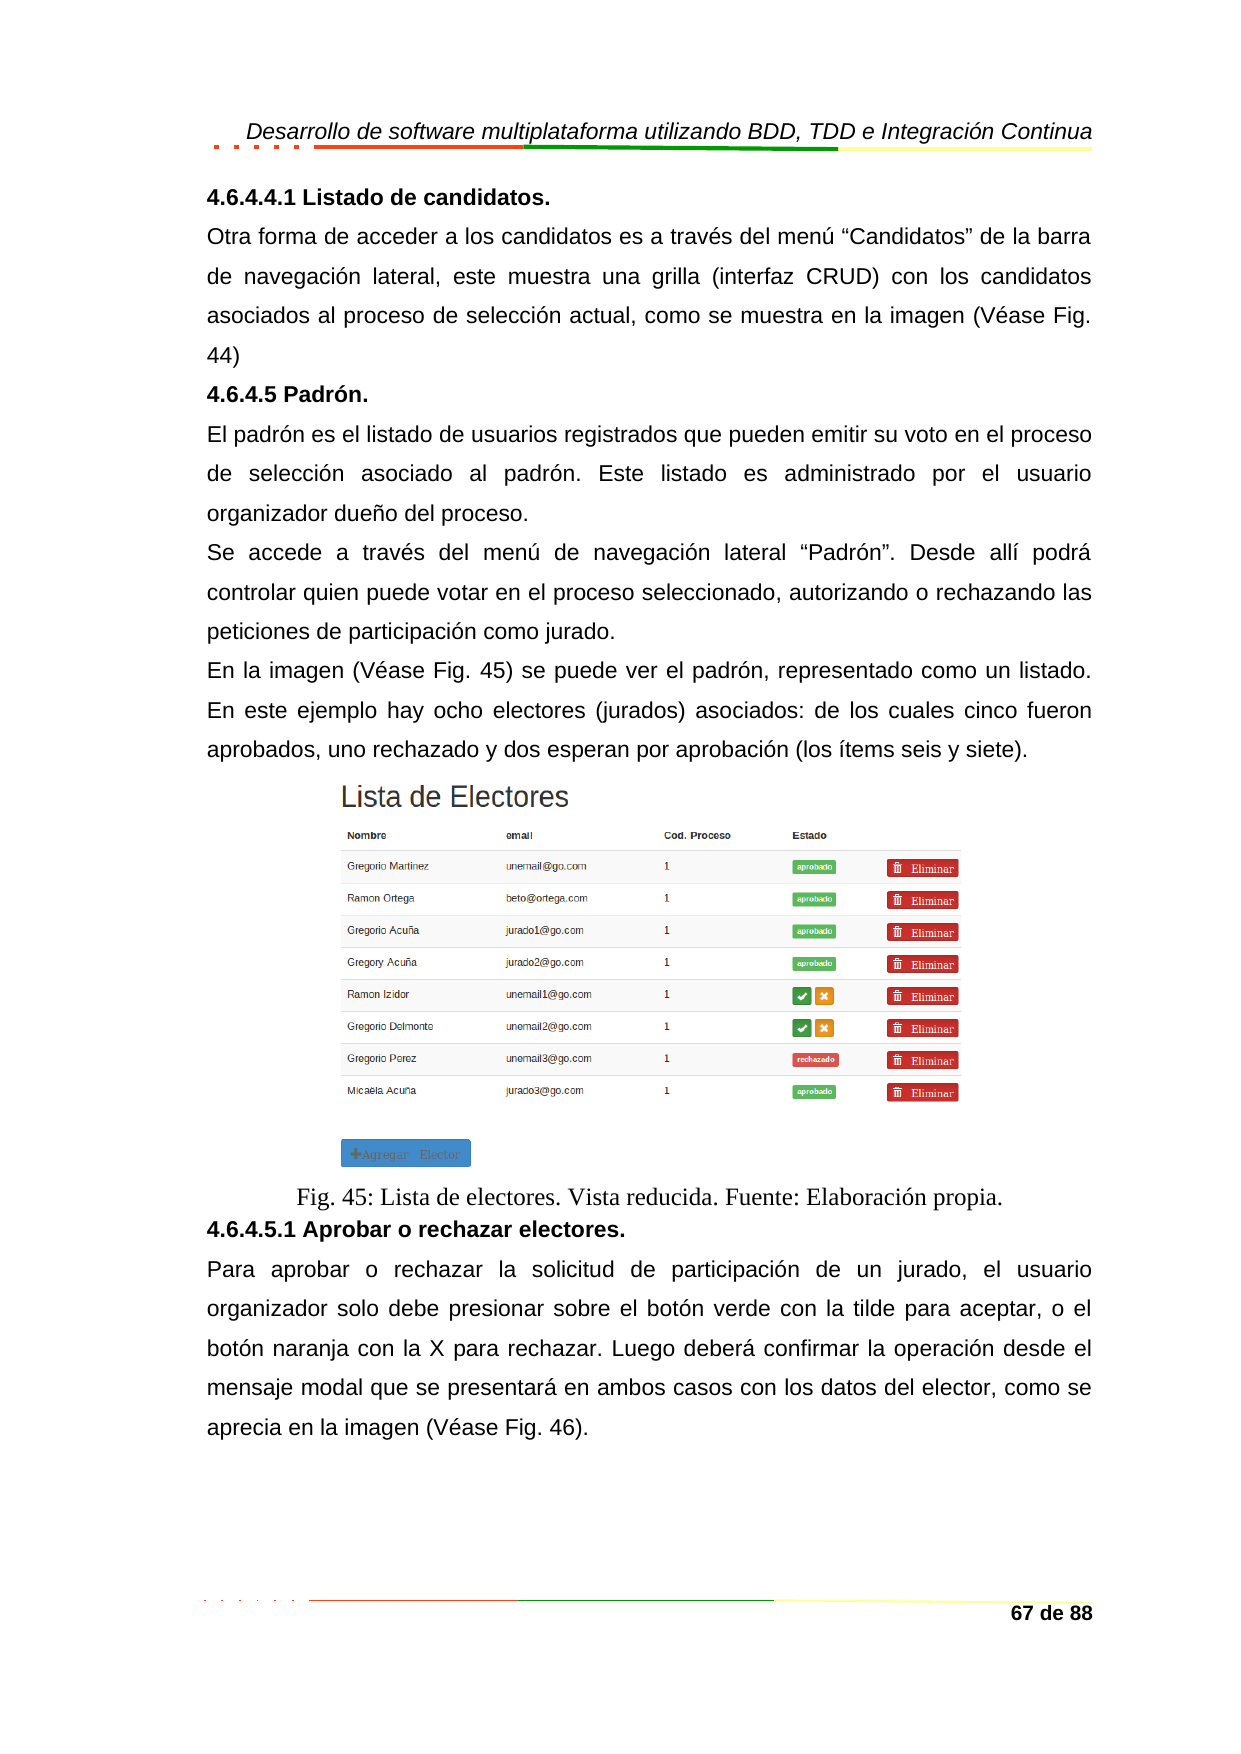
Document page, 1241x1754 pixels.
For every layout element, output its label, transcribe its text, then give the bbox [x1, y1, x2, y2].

text 4.6.4.4.1 Listado de candidatos. [207, 184, 1093, 210]
picture [338, 781, 962, 1171]
text 4.6.4.5 Padrón. [207, 381, 1093, 407]
text Para aprobar o rechazar la solicitud de participación de un jurado, el usuario organizador solo debe presionar sobre el botón verde con la tilde para aceptar, o el botón naranja con la X para rechazar. Luego deberá confirmar la operación desde el mensaje modal que se presentará en ambos casos con los datos del elector, como se aprecia en la imagen (Véase Fig. 46). [207, 1256, 1093, 1440]
text En la imagen (Véase Fig. 45) se puede ver el padrón, representado como un listado. En este ejemplo hay ocho electores (jurados) asociados: de los cuales cinco fueron aprobados, uno rechazado y dos esperan por aprobación (los ítems seis y siete). [207, 657, 1093, 763]
table_cell Fig. 45: Lista de electores. Vista reducida. Fuente: Elaboración propia. [207, 1176, 1093, 1216]
text 4.6.4.5.1 Aprobar o rechazar electores. [207, 1216, 1093, 1242]
table_header [207, 776, 1093, 1176]
text Se accede a través del menú de navegación lateral “Padrón”. Desde allí podrá controlar quien puede votar en el proceso seleccionado, autorizando o rechazando las peticiones de participación como jurado. [207, 539, 1093, 644]
text El padrón es el listado de usuarios registrados que pueden emitir su voto en el proceso de selección asociado al padrón. Este listado es administrado por el usuario organizador dueño del proceso. [207, 421, 1093, 526]
text Otra forma de acceder a los candidatos es a través del menú “Candidatos” de la barra de navegación lateral, este muestra una grilla (interfaz CRUD) con los candidatos asociados al proceso de selección actual, como se muestra en la imagen (Véase Fig. 44) [207, 223, 1093, 368]
